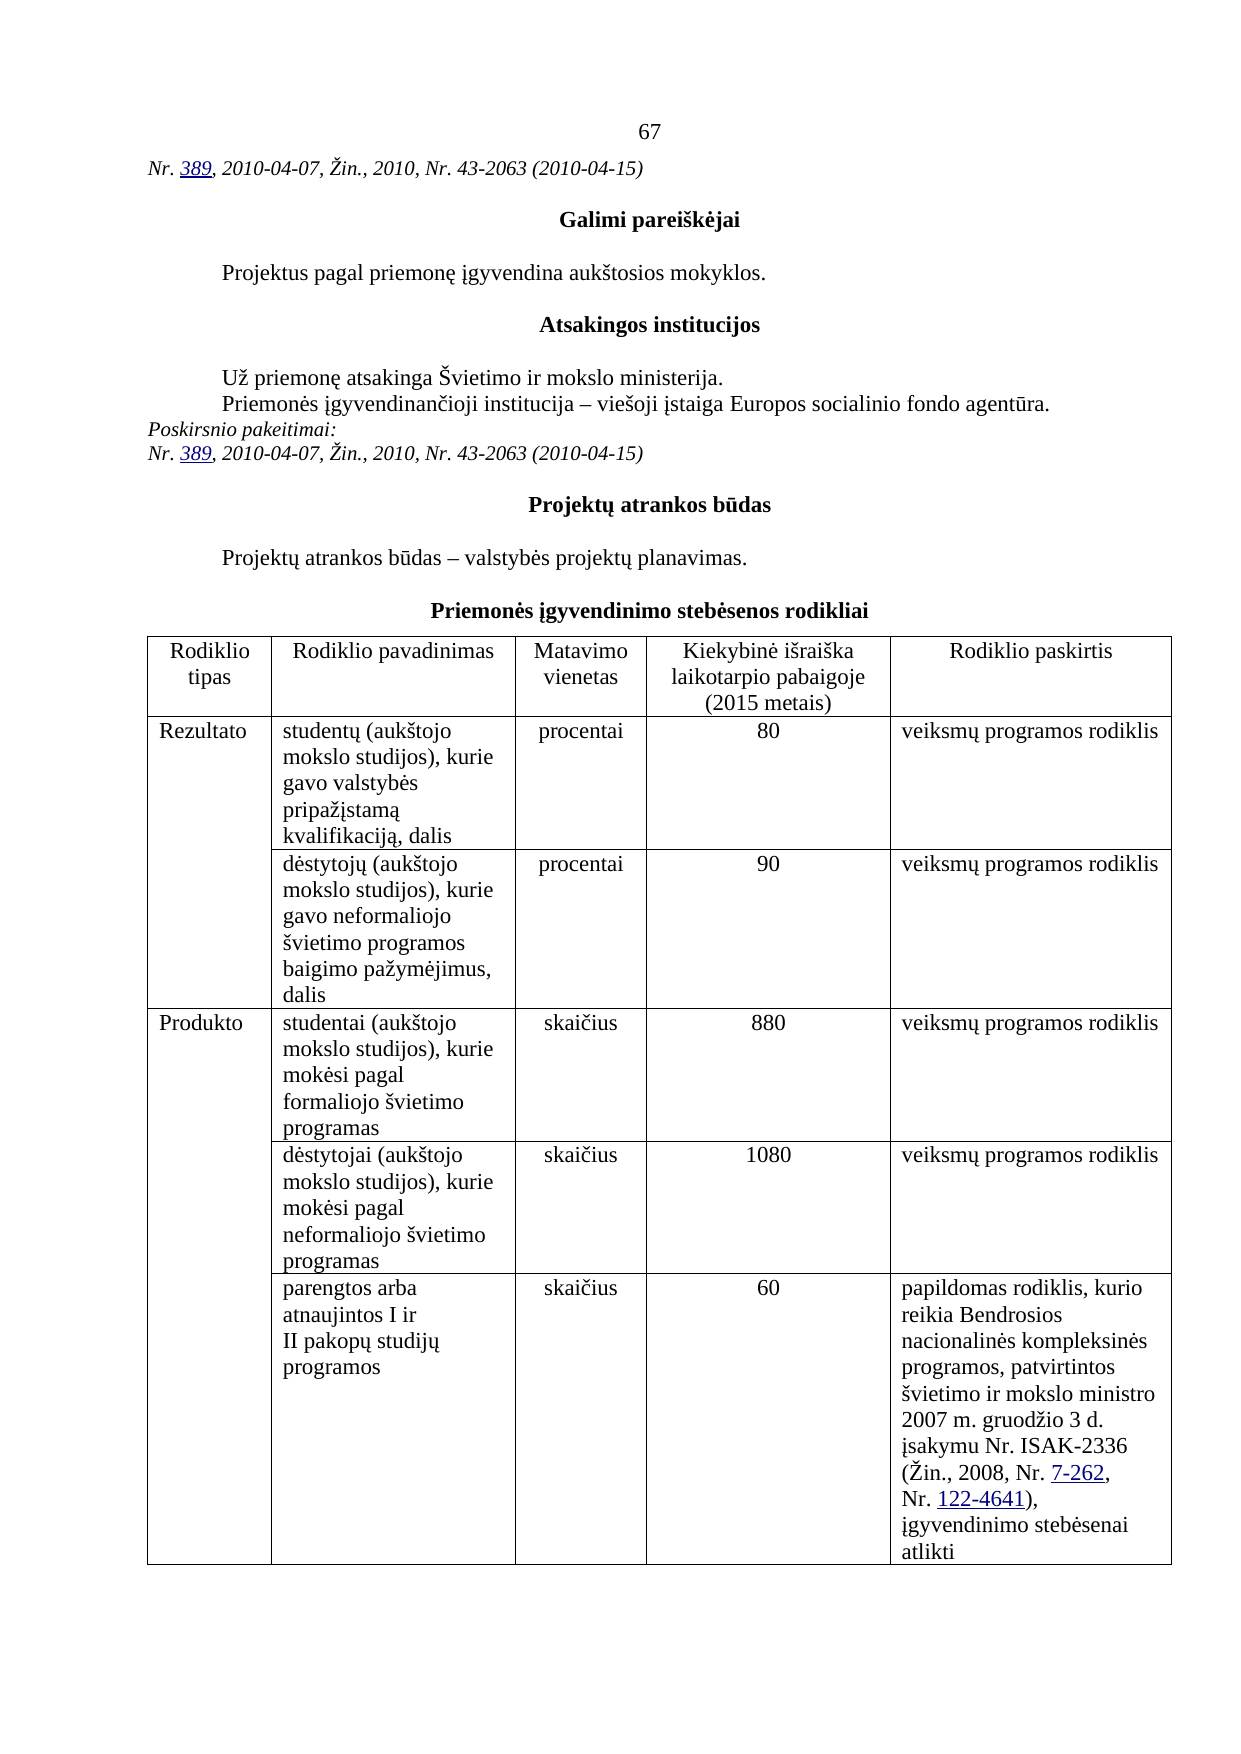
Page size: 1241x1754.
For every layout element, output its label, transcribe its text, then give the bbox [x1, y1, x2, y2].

table_cell veiksmų programos rodiklis [891, 850, 1171, 1008]
table_header Rodiklio pavadinimas [272, 637, 515, 716]
table_cell skaičius [516, 1274, 646, 1564]
table_cell procentai [516, 850, 646, 1008]
table_cell Rezultato [148, 717, 271, 1008]
table_cell studentai (aukštojo mokslo studijos), kurie mokėsi pagal formaliojo švietimo programas [272, 1009, 515, 1141]
text Projektų atrankos būdas [148, 491, 1152, 518]
table_cell 1080 [647, 1142, 890, 1273]
table_header Rodiklio paskirtis [891, 637, 1171, 716]
table_cell veiksmų programos rodiklis [891, 717, 1171, 848]
text Nr. 389, 2010-04-07, Žin., 2010, Nr. 43-2063 (2010-04-15) [148, 441, 1152, 465]
table_cell 90 [647, 850, 890, 1008]
text Poskirsnio pakeitimai: [148, 417, 1152, 441]
table_cell procentai [516, 717, 646, 848]
table_cell dėstytojai (aukštojo mokslo studijos), kurie mokėsi pagal neformaliojo švietimo programas [272, 1142, 515, 1273]
table_cell 880 [647, 1009, 890, 1141]
table_cell 60 [647, 1274, 890, 1564]
table_header Matavimo vienetas [516, 637, 646, 716]
text Projektų atrankos būdas – valstybės projektų planavimas. [148, 544, 1152, 570]
text Projektus pagal priemonę įgyvendina aukštosios mokyklos. [148, 259, 1152, 285]
text Atsakingos institucijos [148, 311, 1152, 338]
table_cell 80 [647, 717, 890, 848]
text Priemonės įgyvendinančioji institucija – viešoji įstaiga Europos socialinio fondo agentūra. [148, 391, 1152, 417]
text Galimi pareiškėjai [148, 206, 1152, 232]
text Nr. 389, 2010-04-07, Žin., 2010, Nr. 43-2063 (2010-04-15) [148, 156, 1152, 180]
table_cell skaičius [516, 1009, 646, 1141]
table_header Rodiklio tipas [148, 637, 271, 716]
table_cell parengtos arba atnaujintos I ir II pakopų studijų programos [272, 1274, 515, 1564]
table_cell studentų (aukštojo mokslo studijos), kurie gavo valstybės pripažįstamą kvalifikaciją, dalis [272, 717, 515, 848]
table_cell skaičius [516, 1142, 646, 1273]
table_header Kiekybinė išraiška laikotarpio pabaigoje (2015 metais) [647, 637, 890, 716]
table_cell veiksmų programos rodiklis [891, 1009, 1171, 1141]
table_cell Produkto [148, 1009, 271, 1564]
table_cell dėstytojų (aukštojo mokslo studijos), kurie gavo neformaliojo švietimo programos baigimo pažymėjimus, dalis [272, 850, 515, 1008]
table_cell papildomas rodiklis, kurio reikia Bendrosios nacionalinės kompleksinės programos, patvirtintos švietimo ir mokslo ministro 2007 m. gruodžio 3 d. įsakymu Nr. ISAK-2336 (Žin., 2008, Nr. 7-262, Nr. 122-4641), įgyvendinimo stebėsenai atlikti [891, 1274, 1171, 1564]
text Už priemonę atsakinga Švietimo ir mokslo ministerija. [148, 364, 1152, 391]
text Priemonės įgyvendinimo stebėsenos rodikliai [148, 597, 1152, 623]
table_cell veiksmų programos rodiklis [891, 1142, 1171, 1273]
